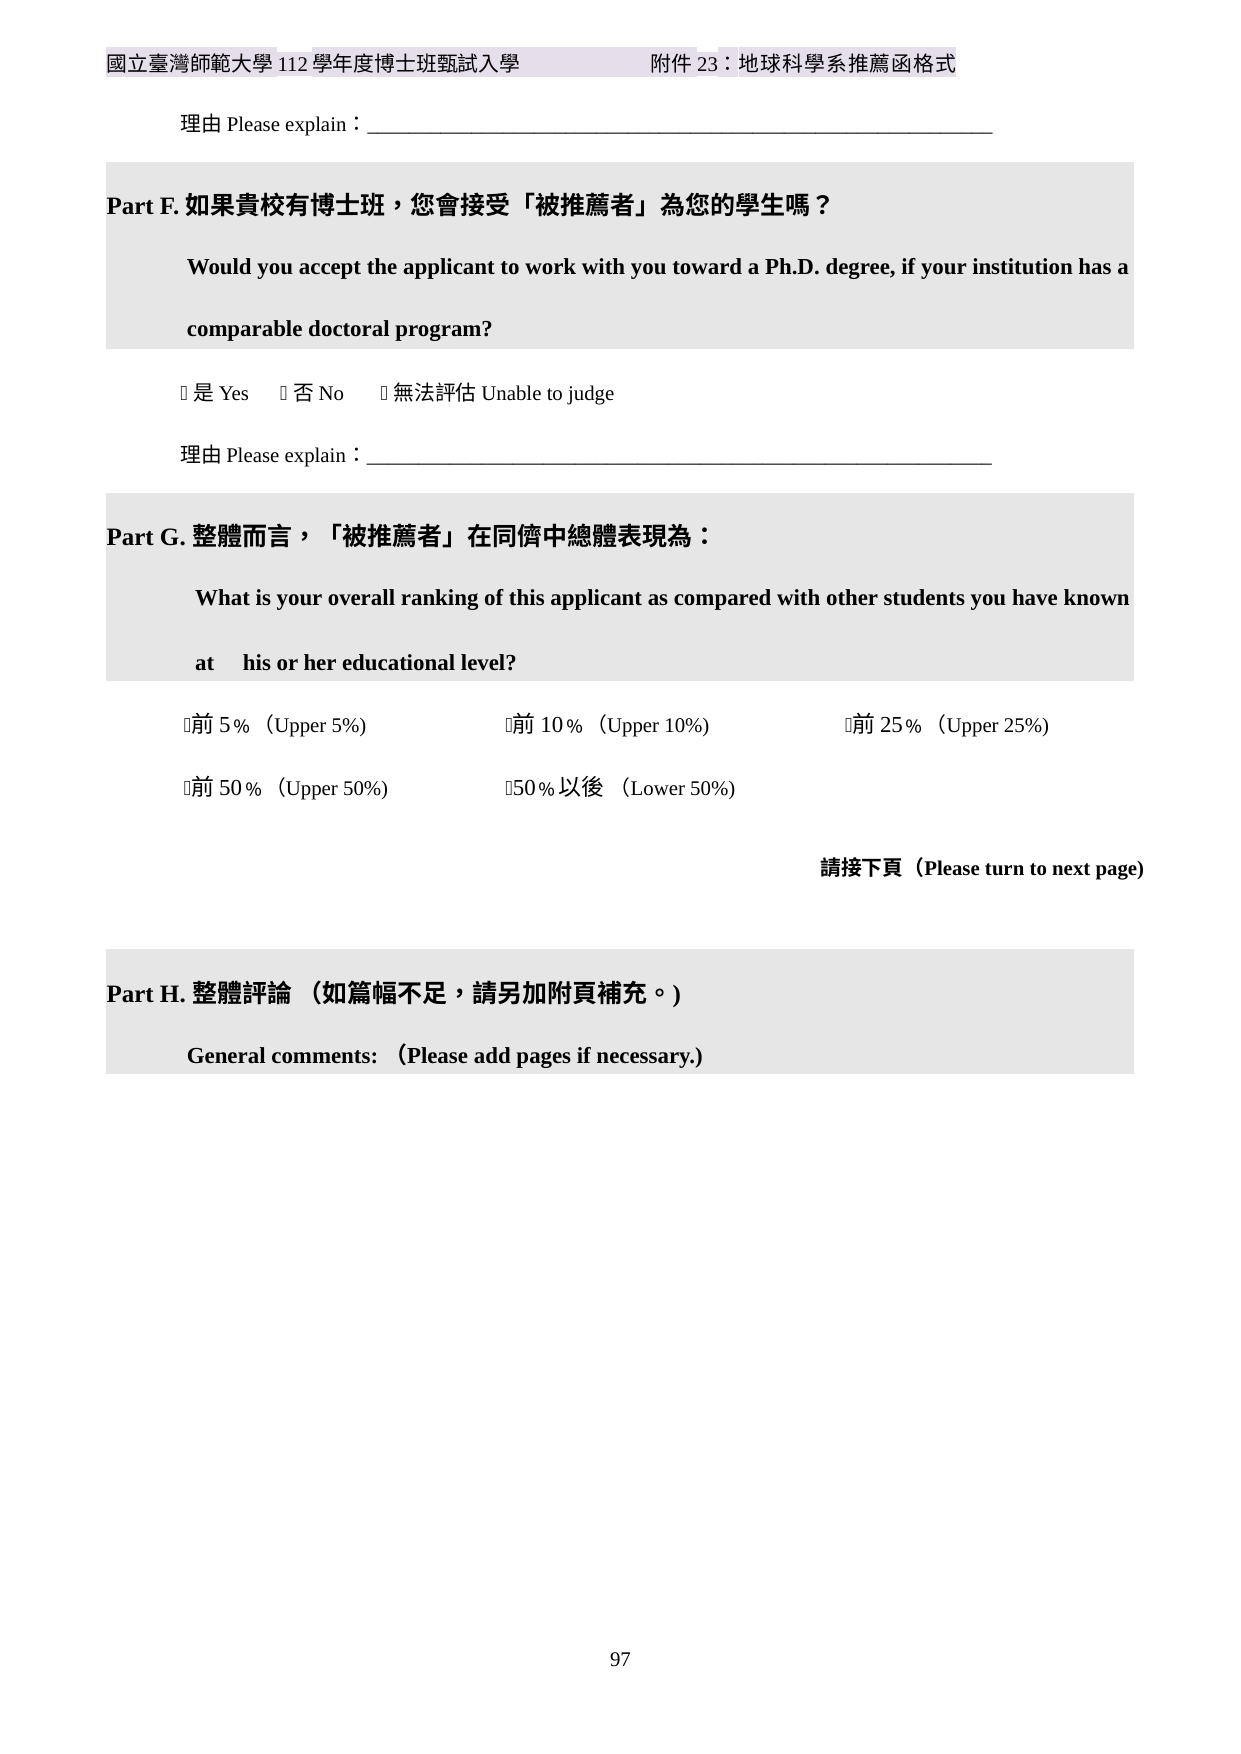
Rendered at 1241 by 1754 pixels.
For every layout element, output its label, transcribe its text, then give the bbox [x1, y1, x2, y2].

text 請接下頁（Please turn to next page) [186, 824, 1144, 887]
text Part H. 整體評論 （如篇幅不足，請另加附頁補充。) [106, 949, 1134, 1012]
text 前5﹪（Upper 5%) 前10﹪（Upper 10%) 前25﹪（Upper 25%) [111, 681, 1144, 743]
text Part F. 如果貴校有博士班，您會接受「被推薦者」為您的學生嗎？ [106, 162, 1134, 224]
text 理由Please explain：____________________________________________________________ [106, 412, 1134, 474]
text General comments: （Please add pages if necessary.) [106, 1012, 1134, 1074]
text 理由 Please explain：____________________________________________________________ [106, 81, 1134, 143]
text 前50﹪（Upper 50%) 50﹪以後 （Lower 50%) [111, 743, 1144, 806]
text Part G. 整體而言，「被推薦者」在同儕中總體表現為： [106, 493, 1134, 556]
text What is your overall ranking of this applicant as compared with other students you have known at his or her educational level? [106, 556, 1134, 681]
text Would you accept the applicant to work with you toward a Ph.D. degree, if your institution has a comparable doctoral program? [106, 224, 1134, 349]
text  是 Yes  否 No  無法評估 Unable to judge [106, 349, 1134, 412]
